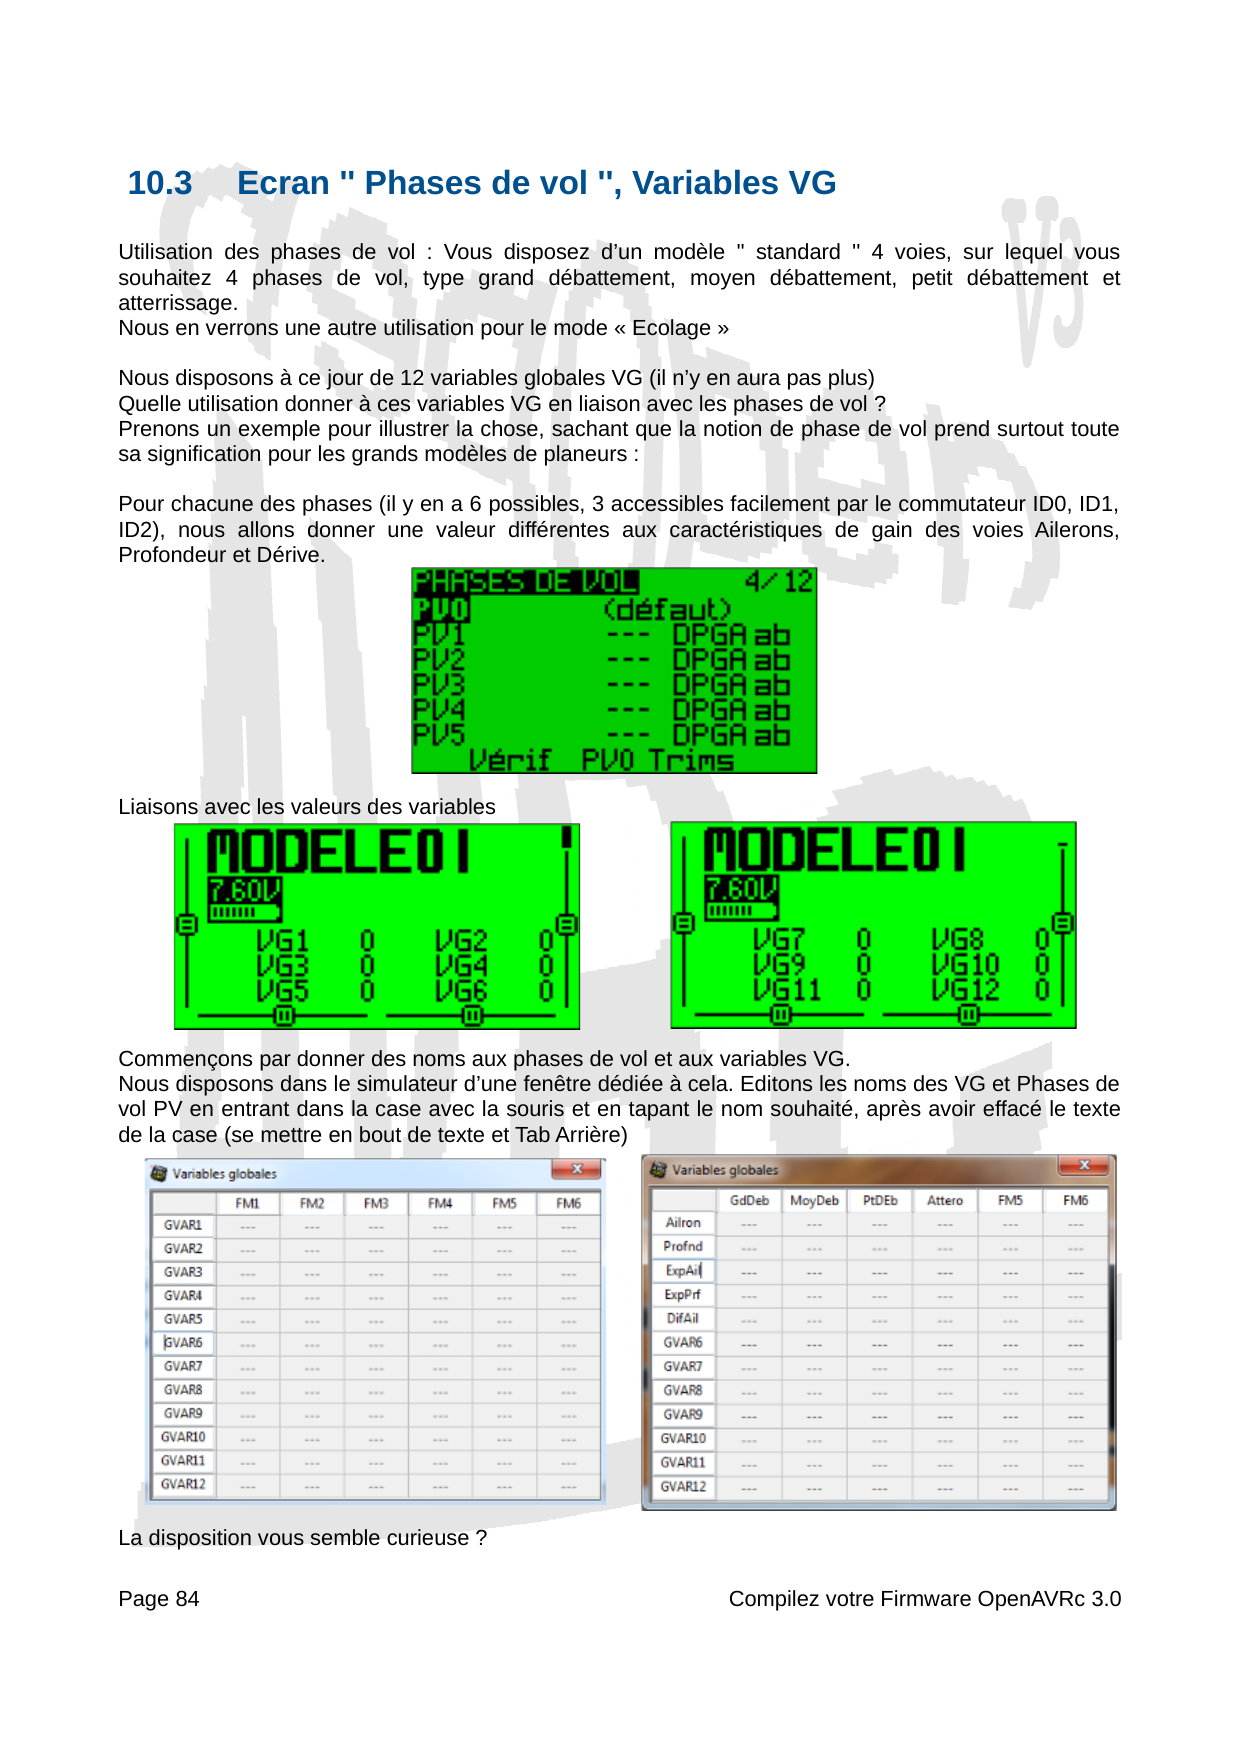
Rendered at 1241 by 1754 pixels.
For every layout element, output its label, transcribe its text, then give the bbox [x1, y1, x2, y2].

picture [144, 1158, 607, 1505]
picture [641, 1154, 1117, 1511]
text Nous disposons à ce jour de 12 variables globales VG (il n’y en aura pas plus) [118, 365, 1122, 391]
text Nous en verrons une autre utilisation pour le mode « Ecolage » [118, 315, 1122, 340]
picture [173, 823, 580, 1030]
subtitle Ecran '' Phases de vol '', Variables VG [118, 163, 1122, 202]
picture [411, 567, 818, 774]
text La disposition vous semble curieuse ? [118, 1525, 1122, 1550]
text Quelle utilisation donner à ces variables VG en liaison avec les phases de vol ? [118, 391, 1122, 416]
picture [670, 821, 1077, 1029]
text Liaisons avec les valeurs des variables [118, 794, 1122, 819]
text Utilisation des phases de vol : Vous disposez d’un modèle '' standard '' 4 voies, sur lequel vous souhaitez 4 phases de vol, type grand débattement, moyen débattement, petit débattement et atterrissage. [118, 239, 1122, 315]
text Commençons par donner des noms aux phases de vol et aux variables VG. [118, 1046, 1122, 1071]
text Prenons un exemple pour illustrer la chose, sachant que la notion de phase de vol prend surtout toute sa signification pour les grands modèles de planeurs : [118, 416, 1122, 466]
text Nous disposons dans le simulateur d’une fenêtre dédiée à cela. Editons les noms des VG et Phases de vol PV en entrant dans la case avec la souris et en tapant le nom souhaité, après avoir effacé le texte de la case (se mettre en bout de texte et Tab Arrière) [118, 1071, 1122, 1147]
text Pour chacune des phases (il y en a 6 possibles, 3 accessibles facilement par le commutateur ID0, ID1, ID2), nous allons donner une valeur différentes aux caractéristiques de gain des voies Ailerons, Profondeur et Dérive. [118, 491, 1122, 567]
